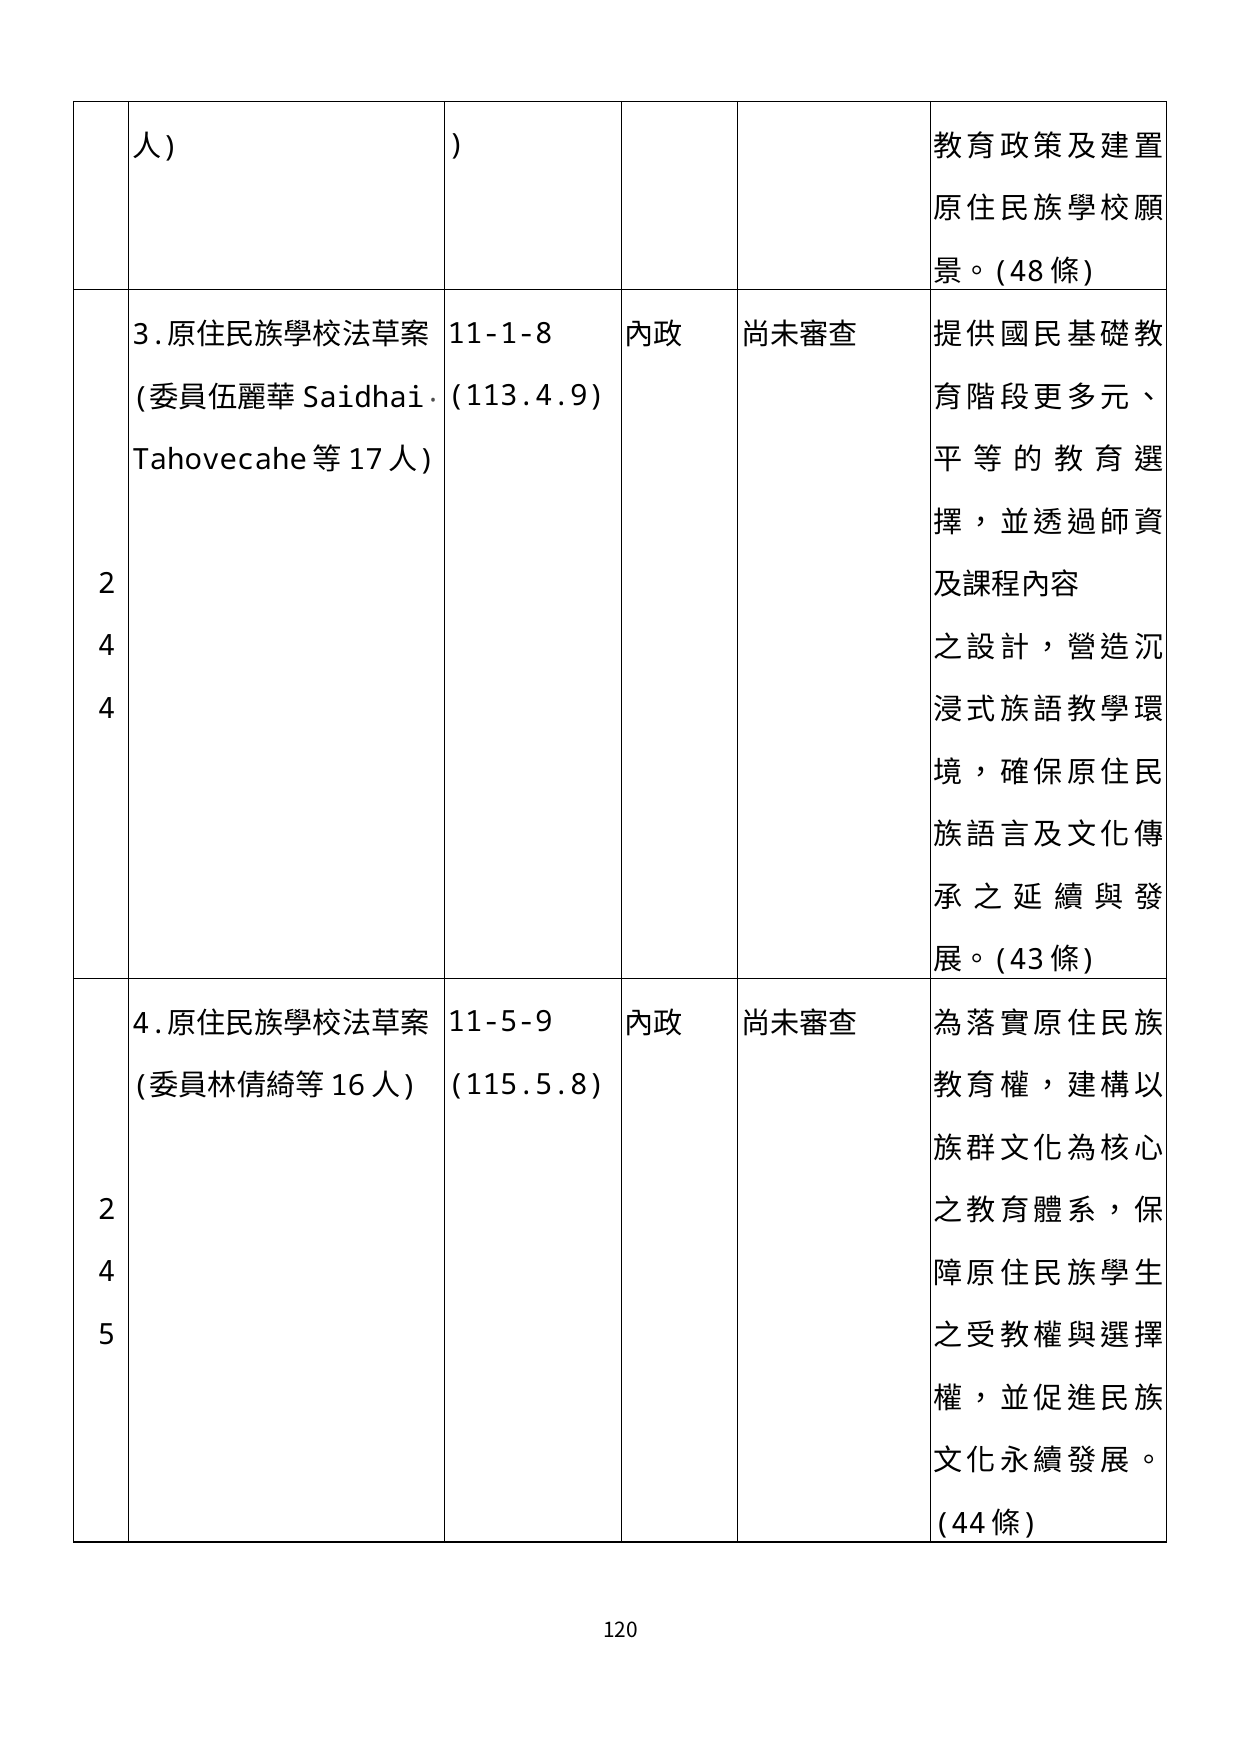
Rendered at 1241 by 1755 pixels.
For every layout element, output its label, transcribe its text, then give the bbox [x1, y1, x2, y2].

table_cell 11-5-9 (115.5.8) [445, 979, 621, 1541]
table_cell 人) [129, 102, 444, 289]
table_cell [74, 290, 128, 978]
table_cell [738, 102, 930, 289]
table_cell 11-1-8 (113.4.9) [445, 290, 621, 978]
table_cell 提供國民基礎教育階段更多元、平等的教育選擇，並透過師資及課程內容 之設計，營造沉浸式族語教學環境，確保原住民族語言及文化傳承之延續與發展。(43條) [931, 290, 1166, 978]
table_cell [74, 102, 128, 289]
table_cell 4.原住民族學校法草案 (委員林倩綺等16人) [129, 979, 444, 1541]
table_cell 尚未審查 [738, 290, 930, 978]
table_cell 為落實原住民族教育權，建構以族群文化為核心之教育體系，保障原住民族學生之受教權與選擇權，並促進民族文化永續發展。(44條) [931, 979, 1166, 1541]
table_cell [622, 102, 737, 289]
table_cell 3.原住民族學校法草案 (委員伍麗華Saidhai‧Tahovecahe等17人) [129, 290, 444, 978]
table_cell 內政 [622, 979, 737, 1541]
table_cell [74, 979, 128, 1541]
table_cell 尚未審查 [738, 979, 930, 1541]
table_cell 內政 [622, 290, 737, 978]
table_cell 教育政策及建置原住民族學校願景。(48條) [931, 102, 1166, 289]
table_cell ) [445, 102, 621, 289]
